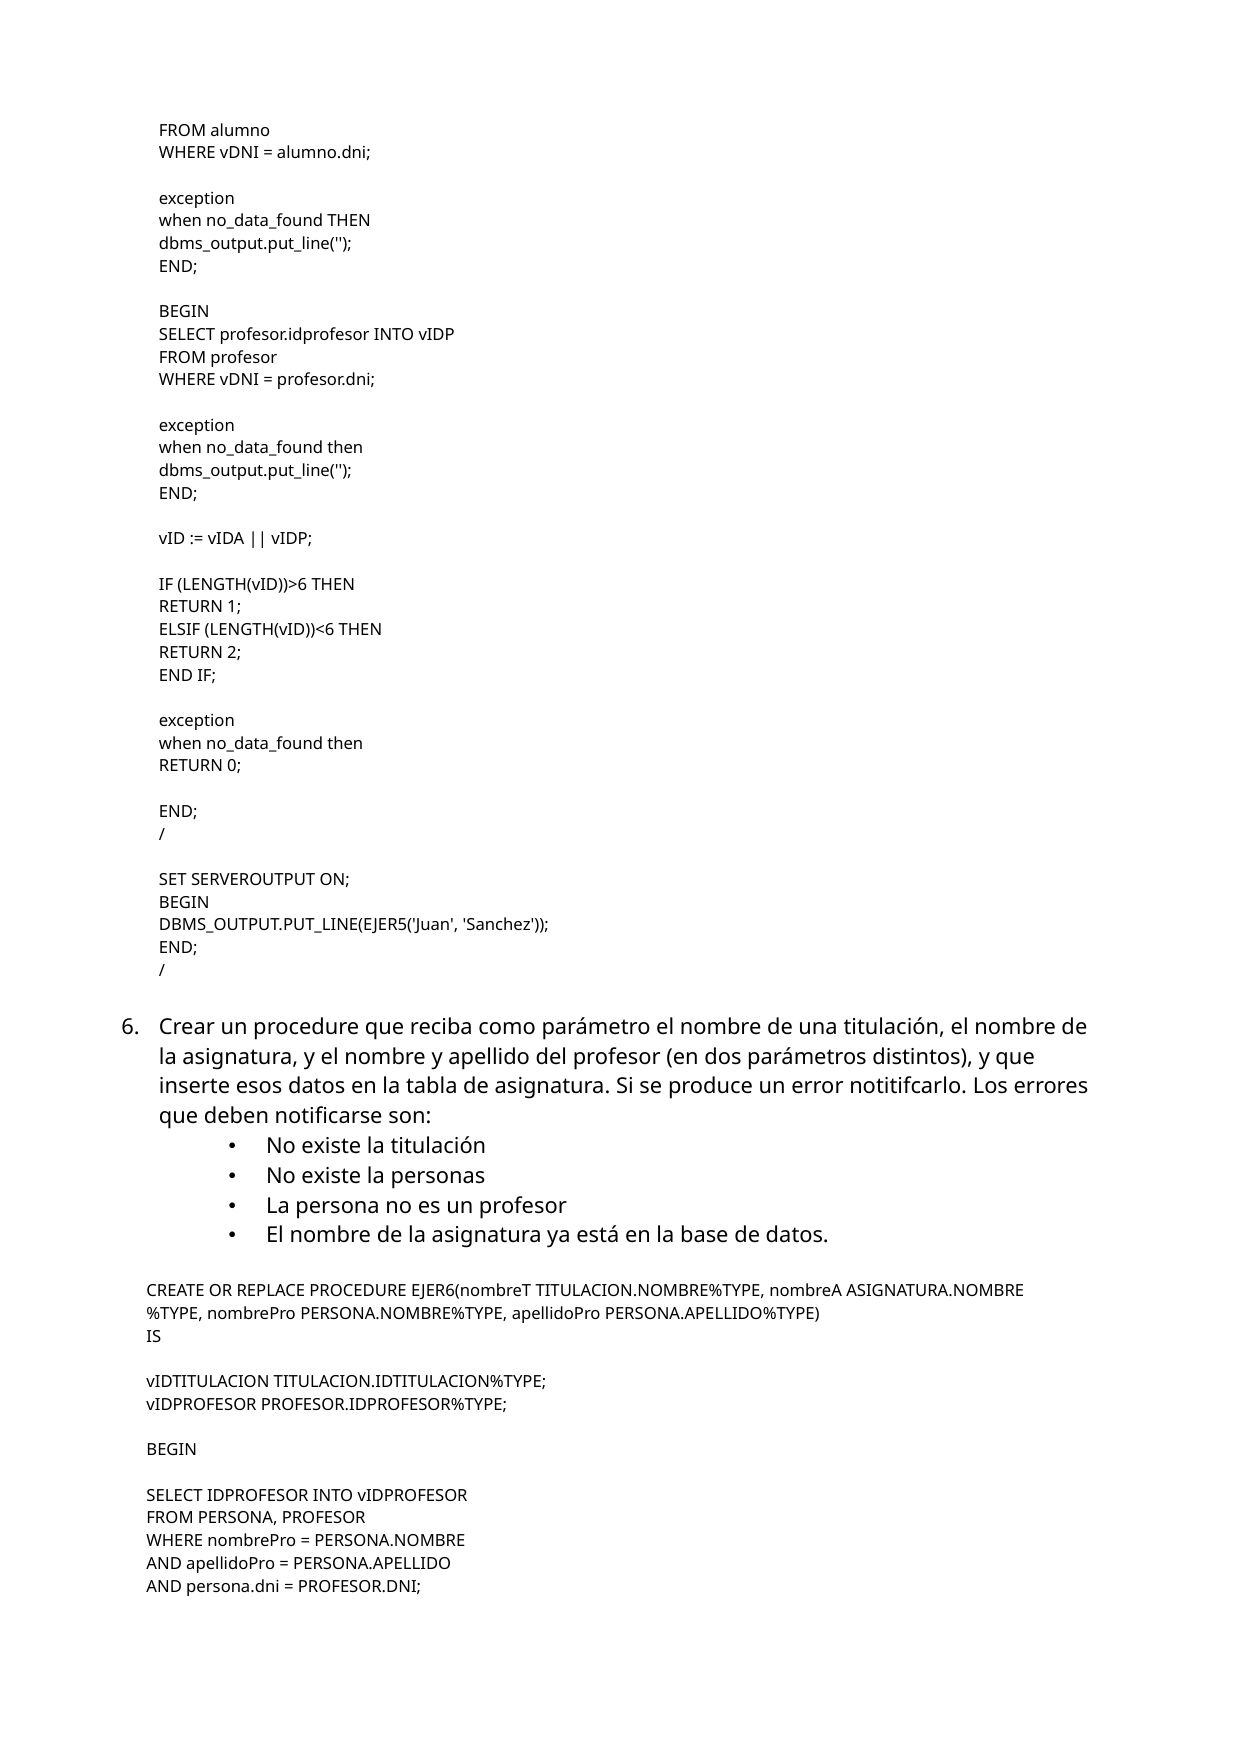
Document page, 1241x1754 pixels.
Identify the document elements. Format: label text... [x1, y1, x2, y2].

text RETURN 1; [121, 595, 1103, 618]
text RETURN 0; [121, 754, 1103, 777]
text AND apellidoPro = PERSONA.APELLIDO [118, 1551, 1122, 1574]
text SELECT profesor.idprofesor INTO vIDP [121, 322, 1103, 345]
text dbms_output.put_line(''); [121, 459, 1103, 481]
text when no_data_found then [121, 731, 1103, 754]
text SET SERVEROUTPUT ON; [121, 867, 1103, 890]
text ELSIF (LENGTH(vID))<6 THEN [121, 618, 1103, 640]
text vIDTITULACION TITULACION.IDTITULACION%TYPE; [118, 1370, 1122, 1392]
text END IF; [121, 663, 1103, 686]
text END; [121, 254, 1103, 277]
text AND persona.dni = PROFESOR.DNI; [118, 1574, 1122, 1597]
list La persona no es un profesor [228, 1189, 1122, 1219]
text DBMS_OUTPUT.PUT_LINE(EJER5('Juan', 'Sanchez')); [121, 913, 1103, 936]
text BEGIN [121, 890, 1103, 913]
text BEGIN [118, 1438, 1122, 1461]
text FROM alumno [121, 118, 1103, 141]
list Crear un procedure que reciba como parámetro el nombre de una titulación, el nombre de la asignatura, y el nombre y apellido del profesor (en dos parámetros distintos), y que inserte esos datos en la tabla de asignatura. Si se produce un error notitifcarlo. Los errores que deben notificarse son: [121, 1011, 1103, 1130]
text dbms_output.put_line(''); [121, 232, 1103, 254]
text WHERE nombrePro = PERSONA.NOMBRE [118, 1529, 1122, 1551]
text exception [121, 413, 1103, 436]
text FROM profesor [121, 345, 1103, 368]
text FROM PERSONA, PROFESOR [118, 1506, 1122, 1529]
text WHERE vDNI = profesor.dni; [121, 368, 1103, 391]
text BEGIN [121, 300, 1103, 322]
text / [121, 822, 1103, 845]
text END; [121, 799, 1103, 822]
text vIDPROFESOR PROFESOR.IDPROFESOR%TYPE; [118, 1392, 1122, 1415]
text SELECT IDPROFESOR INTO vIDPROFESOR [118, 1483, 1122, 1506]
text END; [121, 481, 1103, 504]
list No existe la titulación [228, 1130, 1122, 1160]
text RETURN 2; [121, 640, 1103, 663]
text CREATE OR REPLACE PROCEDURE EJER6(nombreT TITULACION.NOMBRE%TYPE, nombreA ASIGNATURA.NOMBRE %TYPE, nombrePro PERSONA.NOMBRE%TYPE, apellidoPro PERSONA.APELLIDO%TYPE) [118, 1279, 1122, 1324]
text exception [121, 708, 1103, 731]
text vID := vIDA || vIDP; [121, 527, 1103, 549]
text / [121, 958, 1103, 981]
list No existe la personas [228, 1160, 1122, 1189]
text when no_data_found THEN [121, 209, 1103, 232]
text WHERE vDNI = alumno.dni; [121, 141, 1103, 163]
text IF (LENGTH(vID))>6 THEN [121, 572, 1103, 595]
text END; [121, 936, 1103, 958]
text exception [121, 186, 1103, 209]
text IS [118, 1324, 1122, 1347]
text when no_data_found then [121, 436, 1103, 459]
list El nombre de la asignatura ya está en la base de datos. [228, 1219, 1122, 1249]
